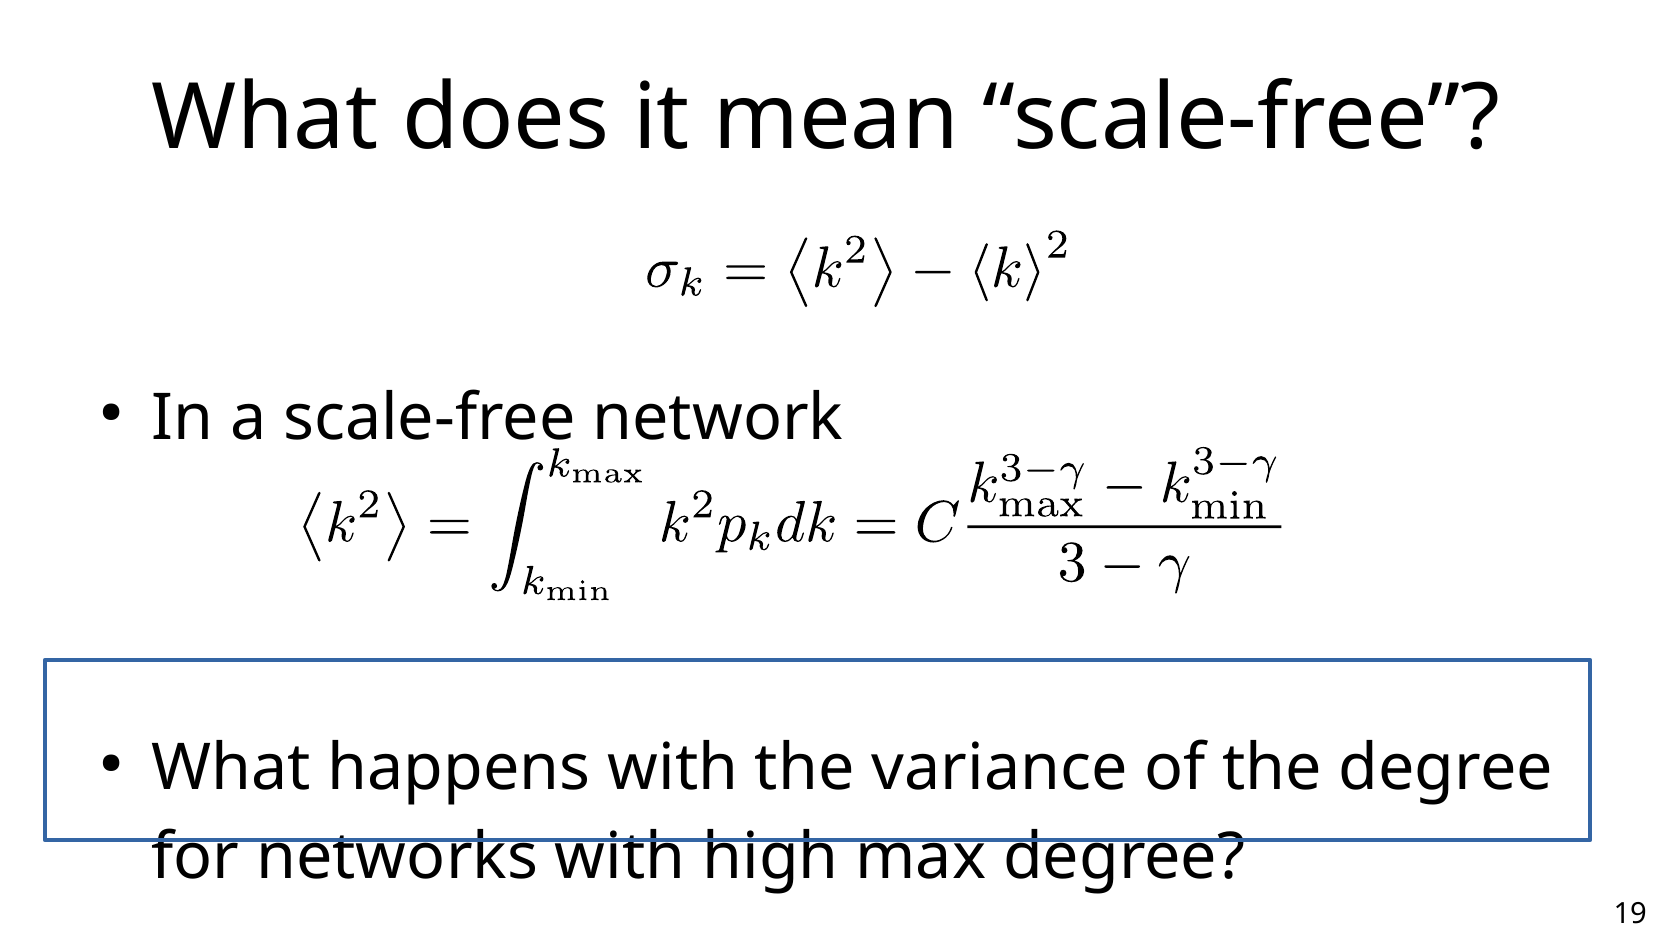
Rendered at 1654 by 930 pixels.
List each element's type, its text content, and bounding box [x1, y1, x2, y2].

list In a scale-free network What happens with the variance of the degree for networks with high max degree? [82, 252, 1571, 658]
text_box [645, 230, 1069, 308]
list In a scale-free network What happens with the variance of the degree for networks with high max degree? [82, 662, 1571, 838]
title What does it mean “scale-free”? [82, 1, 1571, 225]
list In a scale-free network What happens with the variance of the degree for networks with high max degree? [82, 842, 1571, 901]
text_box [297, 446, 1282, 601]
